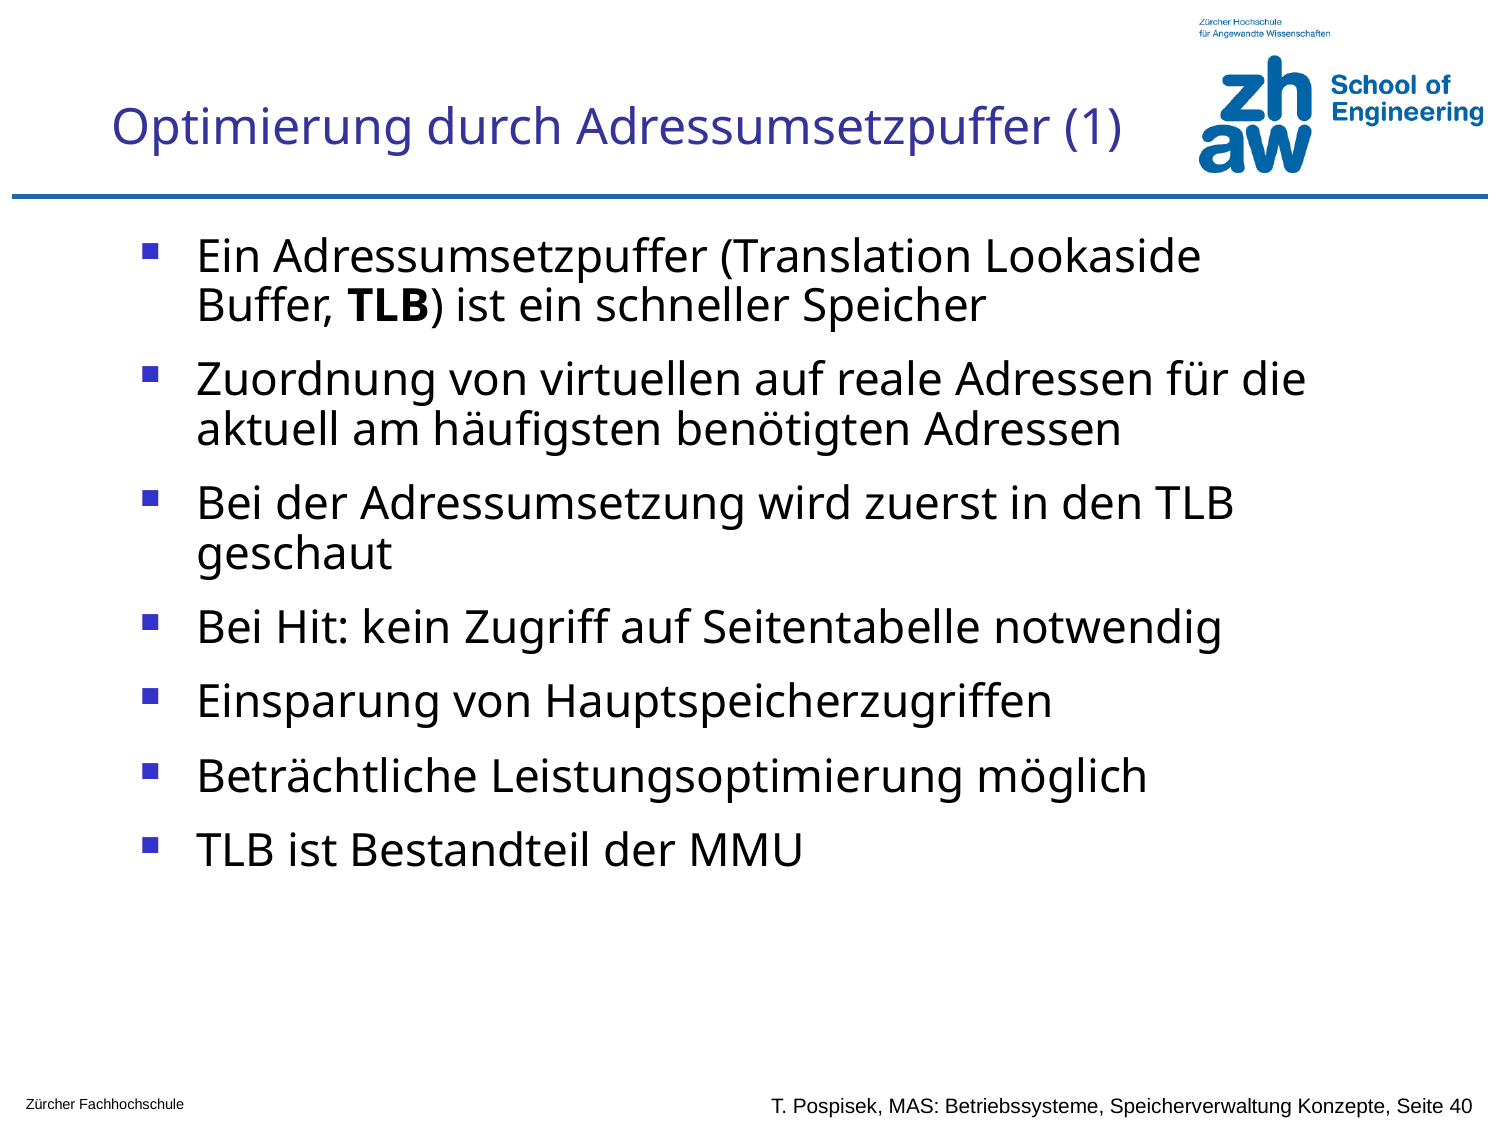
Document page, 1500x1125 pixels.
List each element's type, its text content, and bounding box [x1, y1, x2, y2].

title Optimierung durch Adressumsetzpuffer (1) [96, 50, 1375, 163]
picture [1199, 19, 1483, 173]
list Ein Adressumsetzpuffer (Translation Lookaside Buffer, TLB) ist ein schneller Speicher Zuordnung von virtuellen auf reale Adressen für die aktuell am häufigsten benötigten Adressen Bei der Adressumsetzung wird zuerst in den TLB geschaut Bei Hit: kein Zugriff auf Seitentabelle notwendig Einsparung von Hauptspeicherzugriffen Beträchtliche Leistungsoptimierung möglich TLB ist Bestandteil der MMU [125, 224, 1350, 1000]
